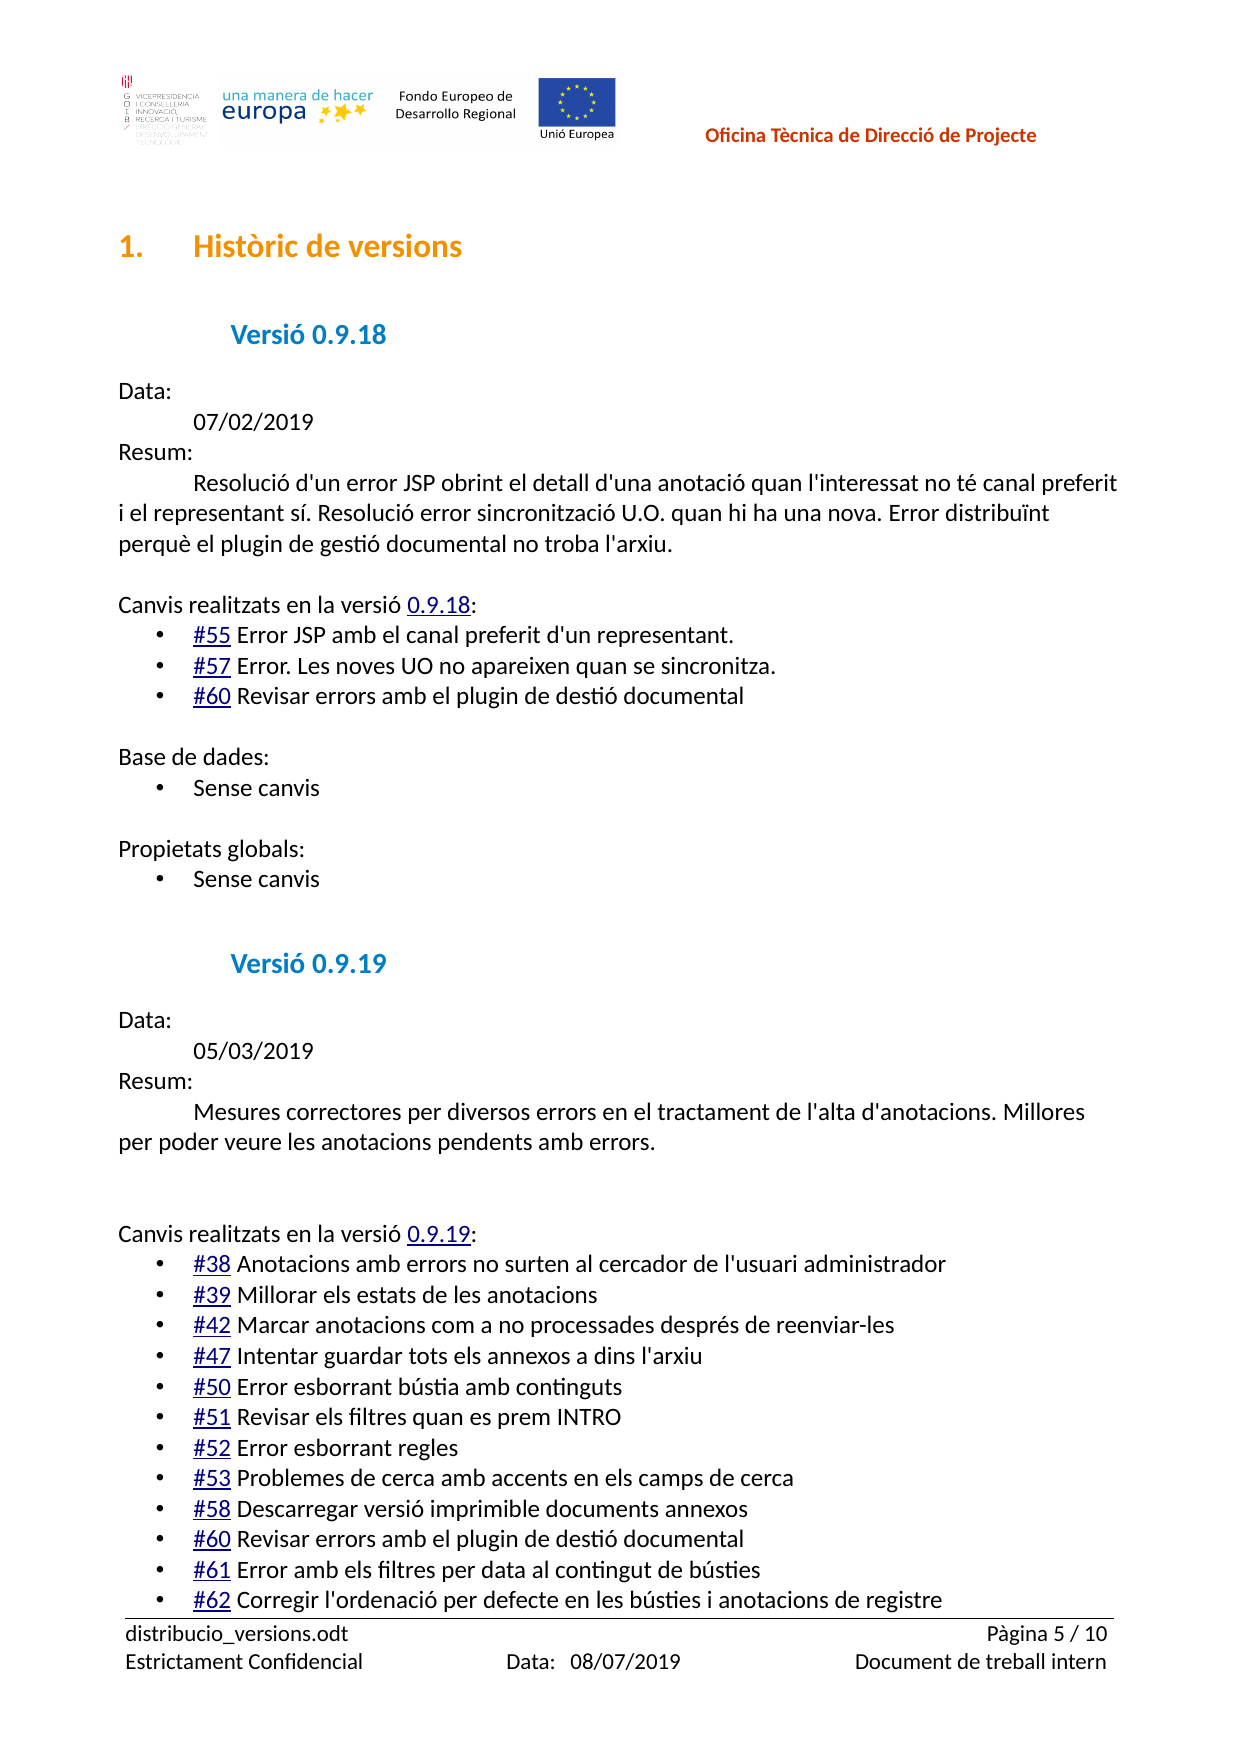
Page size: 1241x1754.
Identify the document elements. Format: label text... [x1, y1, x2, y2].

list Sense canvis [156, 863, 1122, 894]
list #47 Intentar guardar tots els annexos a dins l'arxiu [156, 1340, 1122, 1371]
text Resum: [118, 1065, 1122, 1096]
list #51 Revisar els filtres quan es prem INTRO [156, 1401, 1122, 1432]
list #42 Marcar anotacions com a no processades després de reenviar-les [156, 1309, 1122, 1340]
subtitle Històric de versions [118, 225, 1122, 266]
text 05/03/2019 [118, 1035, 1122, 1065]
text Mesures correctores per diversos errors en el tractament de l'alta d'anotacions. Millores per poder veure les anotacions pendents amb errors. [118, 1096, 1122, 1157]
list #50 Error esborrant bústia amb continguts [156, 1371, 1122, 1401]
list #60 Revisar errors amb el plugin de destió documental [156, 680, 1122, 711]
text 07/02/2019 [118, 406, 1122, 436]
list #39 Millorar els estats de les anotacions [156, 1279, 1122, 1309]
list Sense canvis [156, 772, 1122, 802]
picture [118, 73, 213, 147]
list #61 Error amb els filtres per data al contingut de bústies [156, 1554, 1122, 1584]
text Data: [118, 375, 1122, 406]
list #62 Corregir l'ordenació per defecte en les bústies i anotacions de registre [156, 1584, 1122, 1615]
subtitle Versió 0.9.18 [153, 316, 1122, 351]
text Canvis realitzats en la versió 0.9.19: [118, 1218, 1122, 1248]
list #52 Error esborrant regles [156, 1432, 1122, 1462]
list #55 Error JSP amb el canal preferit d'un representant. [156, 619, 1122, 650]
picture [219, 73, 621, 147]
list #58 Descarregar versió imprimible documents annexos [156, 1493, 1122, 1523]
text Propietats globals: [118, 833, 1122, 863]
text Resolució d'un error JSP obrint el detall d'una anotació quan l'interessat no té canal preferit i el representant sí. Resolució error sincronització U.O. quan hi ha una nova. Error distribuïnt perquè el plugin de gestió documental no troba l'arxiu. [118, 467, 1122, 558]
list #53 Problemes de cerca amb accents en els camps de cerca [156, 1462, 1122, 1493]
subtitle Versió 0.9.19 [153, 945, 1122, 981]
text Data: [118, 1004, 1122, 1035]
list #57 Error. Les noves UO no apareixen quan se sincronitza. [156, 650, 1122, 680]
text Resum: [118, 436, 1122, 467]
list #60 Revisar errors amb el plugin de destió documental [156, 1523, 1122, 1554]
text Canvis realitzats en la versió 0.9.18: [118, 589, 1122, 619]
text Base de dades: [118, 741, 1122, 772]
list #38 Anotacions amb errors no surten al cercador de l'usuari administrador [156, 1248, 1122, 1279]
